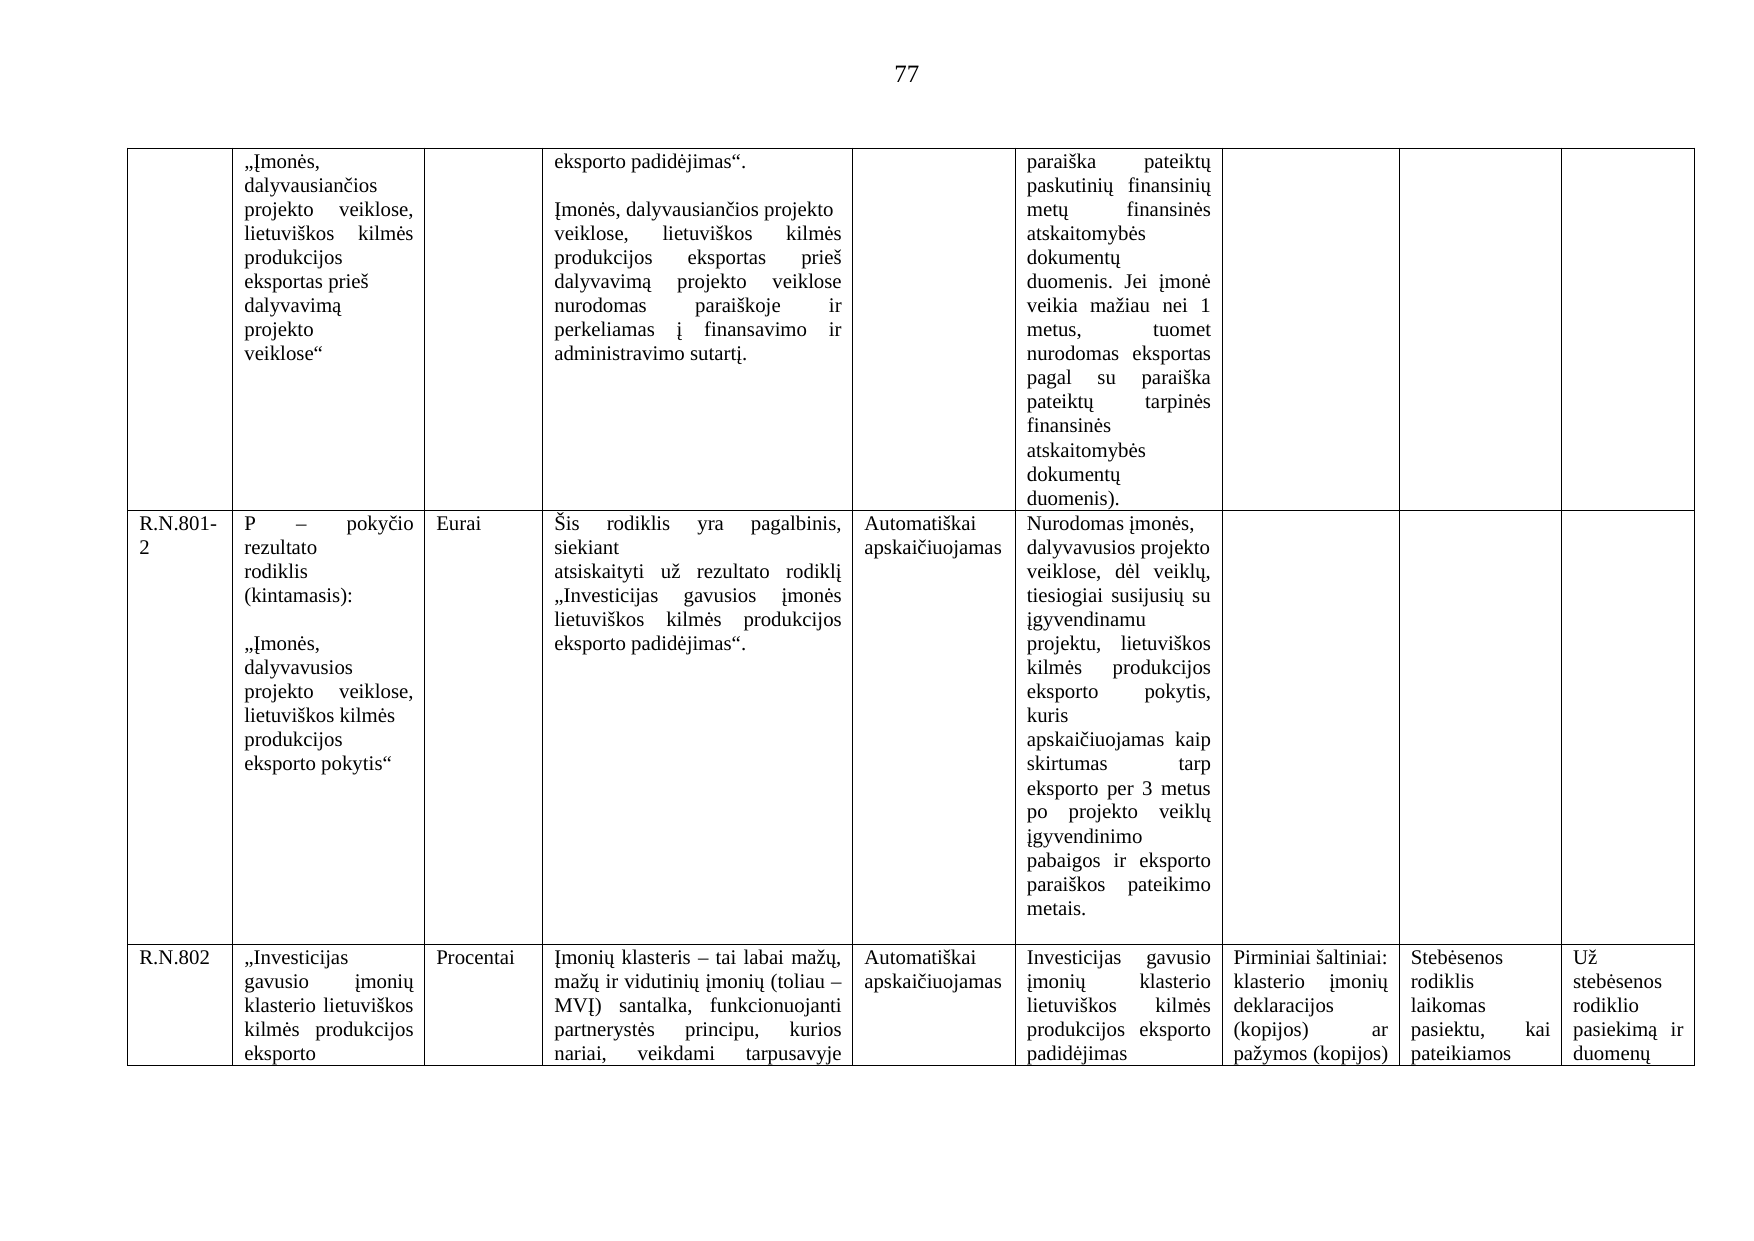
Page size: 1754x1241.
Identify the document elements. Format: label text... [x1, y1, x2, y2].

table_cell [1562, 511, 1694, 944]
table_cell Automatiškai apskaičiuojamas [853, 511, 1015, 944]
table_cell Šis rodiklis yra pagalbinis, siekiant atsiskaityti už rezultato rodiklį „Investicijas gavusios įmonės lietuviškos kilmės produkcijos eksporto padidėjimas“. [543, 511, 852, 944]
table_cell Procentai [425, 945, 542, 1065]
table_cell R.N.801-2 [128, 511, 232, 944]
table_cell Eurai [425, 511, 542, 944]
table_cell [128, 149, 232, 510]
table_cell [1223, 511, 1399, 944]
table_cell „Įmonės, dalyvausiančios projekto veiklose, lietuviškos kilmės produkcijos eksportas prieš dalyvavimą projekto veiklose“ [233, 149, 424, 510]
table_cell [1562, 149, 1694, 510]
table_cell Įmonių klasteris – tai labai mažų, mažų ir vidutinių įmonių (toliau – MVĮ) santalka, funkcionuojanti partnerystės principu, kurios nariai, veikdami tarpusavyje [543, 945, 852, 1065]
table_cell P – pokyčio rezultato rodiklis (kintamasis): „Įmonės, dalyvavusios projekto veiklose, lietuviškos kilmės produkcijos eksporto pokytis“ [233, 511, 424, 944]
table_cell [1400, 511, 1561, 944]
table_cell [853, 149, 1015, 510]
table_cell paraiška pateiktų paskutinių finansinių metų finansinės atskaitomybės dokumentų duomenis. Jei įmonė veikia mažiau nei 1 metus, tuomet nurodomas eksportas pagal su paraiška pateiktų tarpinės finansinės atskaitomybės dokumentų duomenis). [1016, 149, 1222, 510]
table_cell Investicijas gavusio įmonių klasterio lietuviškos kilmės produkcijos eksporto padidėjimas [1016, 945, 1222, 1065]
table_cell [1223, 149, 1399, 510]
table_cell eksporto padidėjimas“. Įmonės, dalyvausiančios projekto veiklose, lietuviškos kilmės produkcijos eksportas prieš dalyvavimą projekto veiklose nurodomas paraiškoje ir perkeliamas į finansavimo ir administravimo sutartį. [543, 149, 852, 510]
table_cell [1400, 149, 1561, 510]
table_cell Už stebėsenos rodiklio pasiekimą ir duomenų [1562, 945, 1694, 1065]
table_cell Automatiškai apskaičiuojamas [853, 945, 1015, 1065]
table_cell Pirminiai šaltiniai: klasterio įmonių deklaracijos (kopijos) ar pažymos (kopijos) [1223, 945, 1399, 1065]
table_cell R.N.802 [128, 945, 232, 1065]
table_cell [425, 149, 542, 510]
table_cell Nurodomas įmonės, dalyvavusios projekto veiklose, dėl veiklų, tiesiogiai susijusių su įgyvendinamu projektu, lietuviškos kilmės produkcijos eksporto pokytis, kuris apskaičiuojamas kaip skirtumas tarp eksporto per 3 metus po projekto veiklų įgyvendinimo pabaigos ir eksporto paraiškos pateikimo metais. [1016, 511, 1222, 944]
table_cell Stebėsenos rodiklis laikomas pasiektu, kai pateikiamos [1400, 945, 1561, 1065]
table_cell „Investicijas gavusio įmonių klasterio lietuviškos kilmės produkcijos eksporto [233, 945, 424, 1065]
